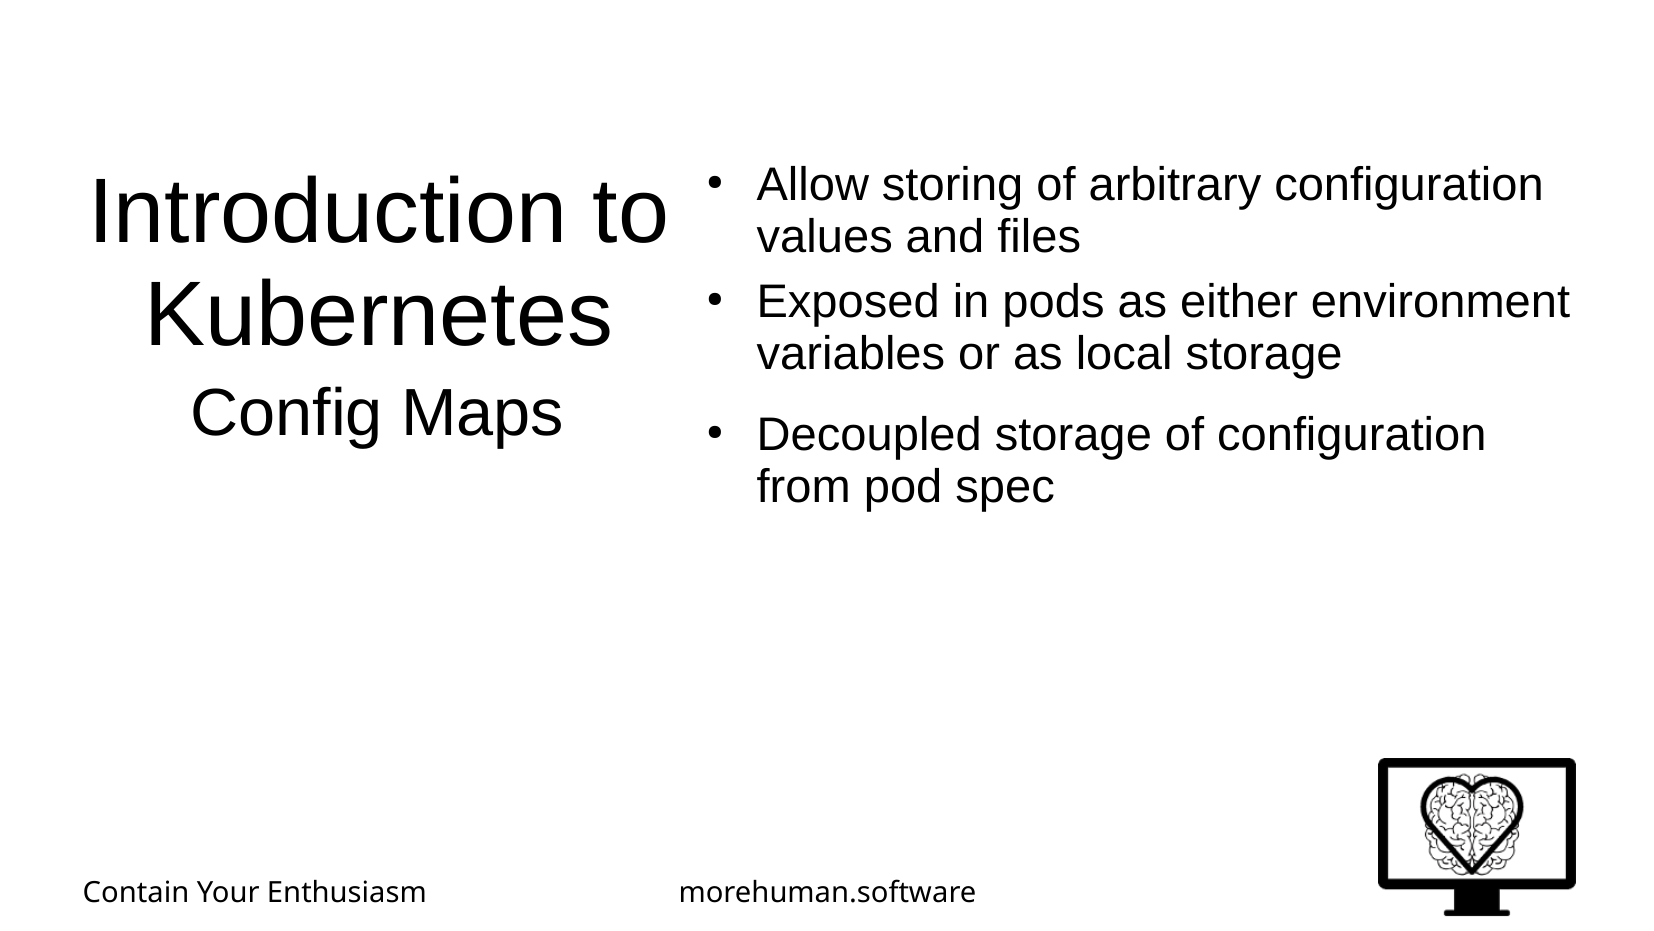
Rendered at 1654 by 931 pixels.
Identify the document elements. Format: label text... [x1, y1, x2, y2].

title Introduction to Kubernetes [83, 154, 676, 371]
picture [1378, 758, 1576, 925]
text_box Config Maps [81, 375, 674, 680]
list Allow storing of arbitrary configuration values and files Exposed in pods as either environment variables or as local storage Decoupled storage of configuration from pod spec [690, 157, 1572, 533]
